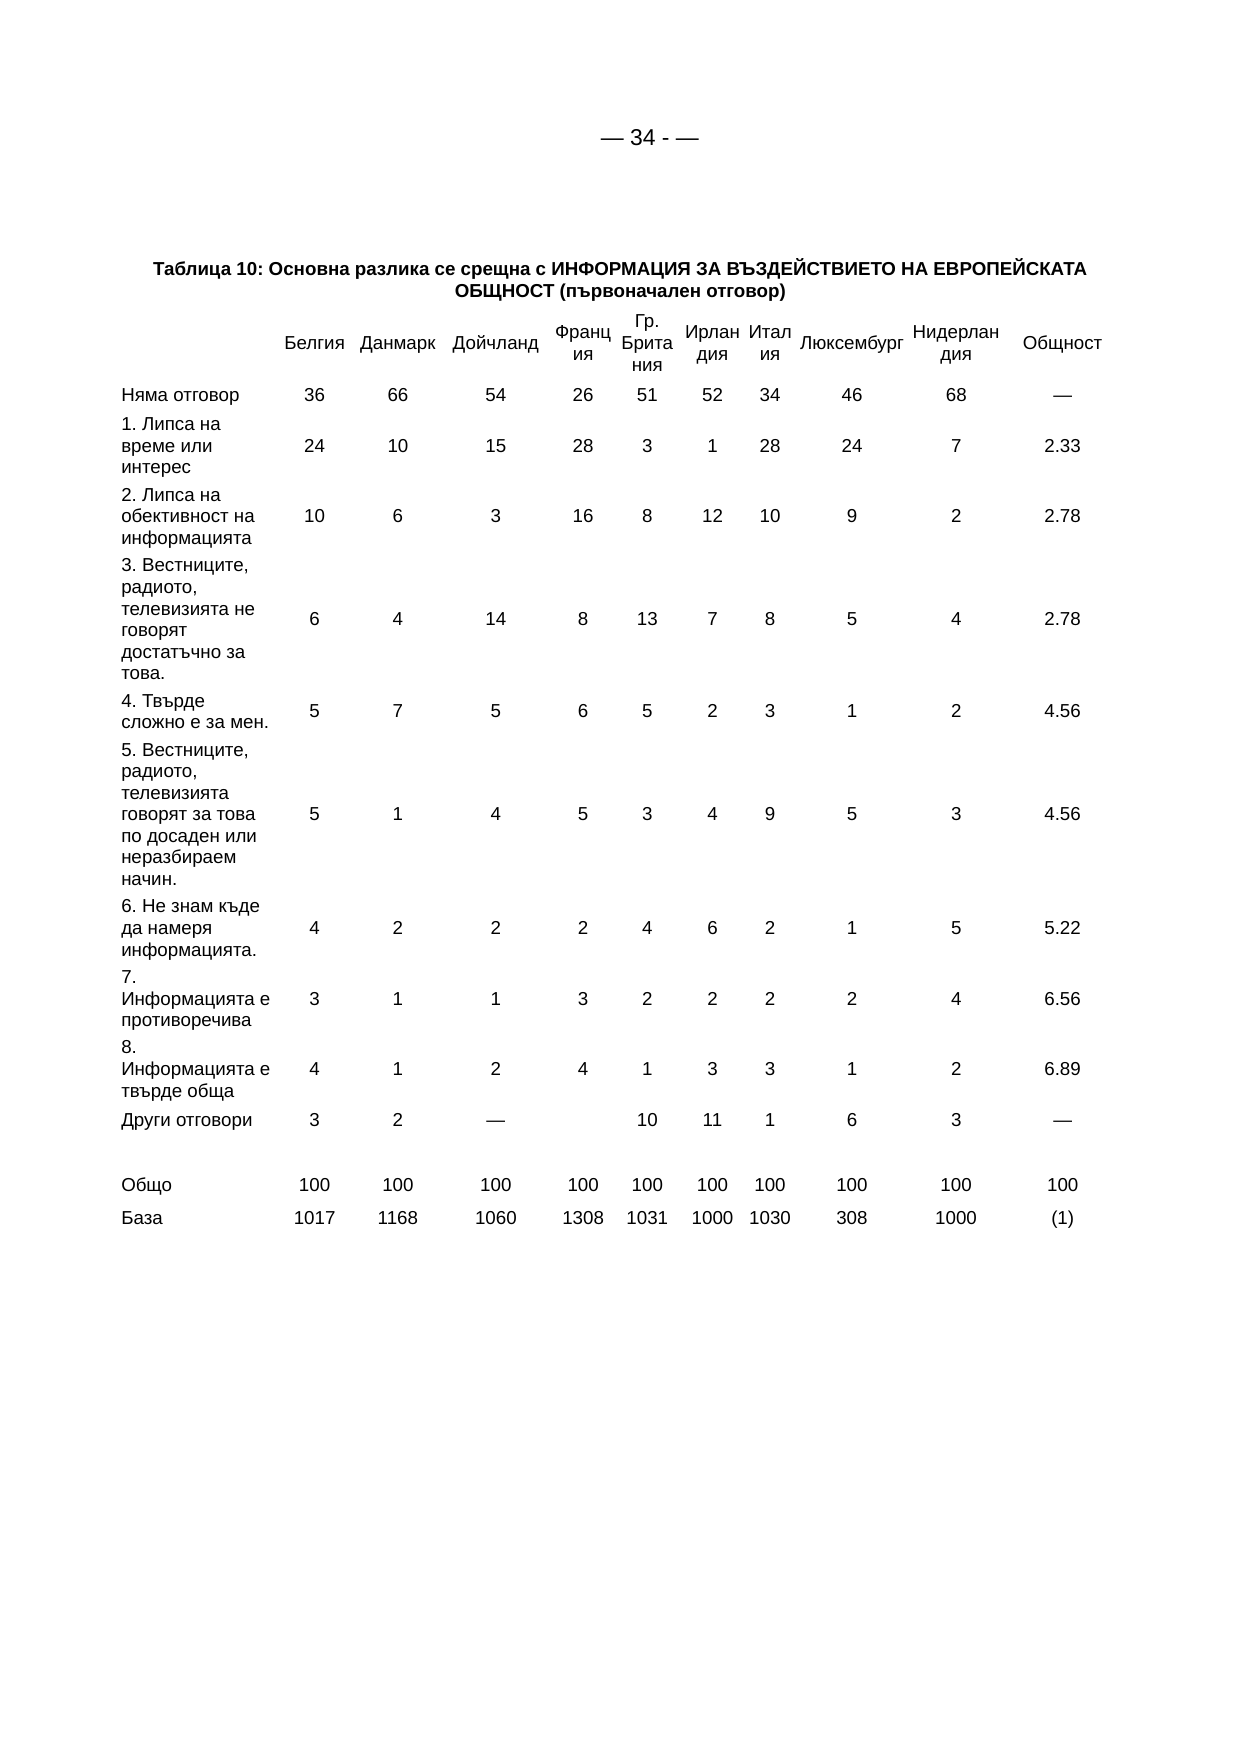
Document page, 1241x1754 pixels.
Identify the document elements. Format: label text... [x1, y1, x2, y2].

table_cell 5 [615, 687, 679, 736]
table_cell 6. Не знам къде да намеря информацията. [118, 892, 273, 963]
table_cell 28 [551, 410, 615, 481]
table_cell 6 [795, 1104, 909, 1136]
table_cell 100 [1003, 1169, 1122, 1201]
table_cell 4 [355, 551, 440, 687]
table_cell 3 [440, 481, 551, 551]
table_cell [909, 1136, 1003, 1169]
table_cell 100 [615, 1169, 679, 1201]
table_cell 2 [909, 481, 1003, 551]
table_cell Франция [551, 308, 615, 378]
table_cell 3 [745, 687, 794, 736]
table_cell 1 [355, 963, 440, 1033]
table_cell 10 [273, 481, 355, 551]
table_cell Нидерландия [909, 308, 1003, 378]
table_cell — [1003, 1104, 1122, 1136]
table_cell — [1003, 378, 1122, 410]
table_cell 3. Вестниците, радиото, телевизията не говорят достатъчно за това. [118, 551, 273, 687]
table_cell 2 [745, 892, 794, 963]
table_cell 2,78 [1003, 481, 1122, 551]
table_cell 2. Липса на обективност на информацията [118, 481, 273, 551]
table_cell (1) [1003, 1201, 1122, 1233]
table_cell 4 [615, 892, 679, 963]
table_header Таблица 10: Основна разлика се срещна с ИНФОРМАЦИЯ ЗА ВЪЗДЕЙСТВИЕТО НА ЕВРОПЕЙСКАТА ОБЩНОСТ (първоначален отговор) [118, 252, 1122, 307]
table_cell 6 [355, 481, 440, 551]
table_cell 5 [551, 736, 615, 892]
table_cell 3 [615, 410, 679, 481]
table_cell 5 [795, 551, 909, 687]
table_cell [615, 1136, 679, 1169]
table_cell База [118, 1201, 273, 1233]
table_cell Люксембург [795, 308, 909, 378]
table_cell Други отговори [118, 1104, 273, 1136]
table_cell 1 [745, 1104, 794, 1136]
table_cell 100 [745, 1169, 794, 1201]
table_cell [440, 1136, 551, 1169]
table_cell 10 [615, 1104, 679, 1136]
table_cell [551, 1104, 615, 1136]
table_cell 4,56 [1003, 736, 1122, 892]
table_cell 54 [440, 378, 551, 410]
table_cell 14 [440, 551, 551, 687]
table_cell 7 [679, 551, 745, 687]
table_cell 4 [679, 736, 745, 892]
table_cell 7. Информацията е противоречива [118, 963, 273, 1033]
table_cell 8. Информацията е твърде обща [118, 1033, 273, 1104]
table_cell — [440, 1104, 551, 1136]
table_cell 1. Липса на време или интерес [118, 410, 273, 481]
table_cell 3 [273, 1104, 355, 1136]
table_cell Данмарк [355, 308, 440, 378]
table_cell 5 [440, 687, 551, 736]
table_cell 9 [795, 481, 909, 551]
table_cell 4 [440, 736, 551, 892]
table_cell 1 [615, 1033, 679, 1104]
table_cell 5 [273, 687, 355, 736]
table_cell 4,56 [1003, 687, 1122, 736]
table_cell 2 [355, 1104, 440, 1136]
table_cell 1030 [745, 1201, 794, 1233]
table_cell 6,56 [1003, 963, 1122, 1033]
table_cell 9 [745, 736, 794, 892]
table_cell 5. Вестниците, радиото, телевизията говорят за това по досаден или неразбираем начин. [118, 736, 273, 892]
table_cell 6,89 [1003, 1033, 1122, 1104]
table_cell 3 [909, 736, 1003, 892]
table_cell 15 [440, 410, 551, 481]
table_cell 3 [273, 963, 355, 1033]
table_cell 100 [795, 1169, 909, 1201]
table_cell Италия [745, 308, 794, 378]
table_cell 308 [795, 1201, 909, 1233]
table_cell [679, 1136, 745, 1169]
table_cell 2 [745, 963, 794, 1033]
table_cell 1 [440, 963, 551, 1033]
table_cell [118, 1136, 273, 1169]
table_cell 2,33 [1003, 410, 1122, 481]
table_cell 3 [551, 963, 615, 1033]
table_cell 2 [551, 892, 615, 963]
table_cell 3 [615, 736, 679, 892]
table_cell 24 [795, 410, 909, 481]
table_cell 1060 [440, 1201, 551, 1233]
table_cell 1 [795, 687, 909, 736]
table_cell 16 [551, 481, 615, 551]
table_cell 7 [909, 410, 1003, 481]
table_cell [273, 1136, 355, 1169]
table_cell Гр. Британия [615, 308, 679, 378]
table_cell 100 [551, 1169, 615, 1201]
table_cell 1 [795, 1033, 909, 1104]
table_cell 4 [273, 1033, 355, 1104]
table_cell [551, 1136, 615, 1169]
table_cell Няма отговор [118, 378, 273, 410]
table_cell 1017 [273, 1201, 355, 1233]
table_cell Ирландия [679, 308, 745, 378]
table_cell 1308 [551, 1201, 615, 1233]
table_cell 1 [795, 892, 909, 963]
table_cell 6 [679, 892, 745, 963]
table_cell Дойчланд [440, 308, 551, 378]
table_cell 1 [679, 410, 745, 481]
table_cell Общо [118, 1169, 273, 1201]
table_cell 28 [745, 410, 794, 481]
table_cell 7 [355, 687, 440, 736]
table_cell 13 [615, 551, 679, 687]
table_cell 1 [355, 736, 440, 892]
table_cell 5 [273, 736, 355, 892]
table_cell 2 [355, 892, 440, 963]
table_cell 1 [355, 1033, 440, 1104]
table_cell 1000 [909, 1201, 1003, 1233]
table_cell 36 [273, 378, 355, 410]
table_cell 100 [679, 1169, 745, 1201]
table_cell 4 [909, 963, 1003, 1033]
table_cell 4. Твърде сложно е за мен. [118, 687, 273, 736]
table_cell Общност [1003, 308, 1122, 378]
table_cell 2 [679, 687, 745, 736]
table_cell [355, 1136, 440, 1169]
table_cell 11 [679, 1104, 745, 1136]
table_cell 8 [615, 481, 679, 551]
table_cell 6 [551, 687, 615, 736]
table_cell 51 [615, 378, 679, 410]
table_cell 10 [355, 410, 440, 481]
table_cell 3 [745, 1033, 794, 1104]
table_cell 100 [273, 1169, 355, 1201]
table_cell [118, 308, 273, 378]
table_cell 1031 [615, 1201, 679, 1233]
table_cell [745, 1136, 794, 1169]
table_cell 8 [745, 551, 794, 687]
table_cell 5,22 [1003, 892, 1122, 963]
table_cell 100 [440, 1169, 551, 1201]
table_cell 2,78 [1003, 551, 1122, 687]
table_cell 52 [679, 378, 745, 410]
table_cell 2 [615, 963, 679, 1033]
table_cell 2 [440, 1033, 551, 1104]
table_cell 12 [679, 481, 745, 551]
table_cell 3 [909, 1104, 1003, 1136]
table_cell 2 [679, 963, 745, 1033]
table_cell 46 [795, 378, 909, 410]
table_cell 3 [679, 1033, 745, 1104]
table_cell 4 [909, 551, 1003, 687]
table_cell 1168 [355, 1201, 440, 1233]
table_cell 5 [909, 892, 1003, 963]
table_cell 2 [909, 1033, 1003, 1104]
table_cell 5 [795, 736, 909, 892]
table_cell 4 [551, 1033, 615, 1104]
table_cell 2 [440, 892, 551, 963]
table_cell [1003, 1136, 1122, 1169]
table_cell Белгия [273, 308, 355, 378]
table_cell 24 [273, 410, 355, 481]
table_cell [795, 1136, 909, 1169]
table_cell 100 [909, 1169, 1003, 1201]
table_cell 2 [909, 687, 1003, 736]
table_cell 2 [795, 963, 909, 1033]
table_cell 8 [551, 551, 615, 687]
table_cell 10 [745, 481, 794, 551]
table_cell 6 [273, 551, 355, 687]
table_cell 4 [273, 892, 355, 963]
table_cell 26 [551, 378, 615, 410]
table_cell 34 [745, 378, 794, 410]
table_cell 1000 [679, 1201, 745, 1233]
table_cell 68 [909, 378, 1003, 410]
table_cell 100 [355, 1169, 440, 1201]
table_cell 66 [355, 378, 440, 410]
